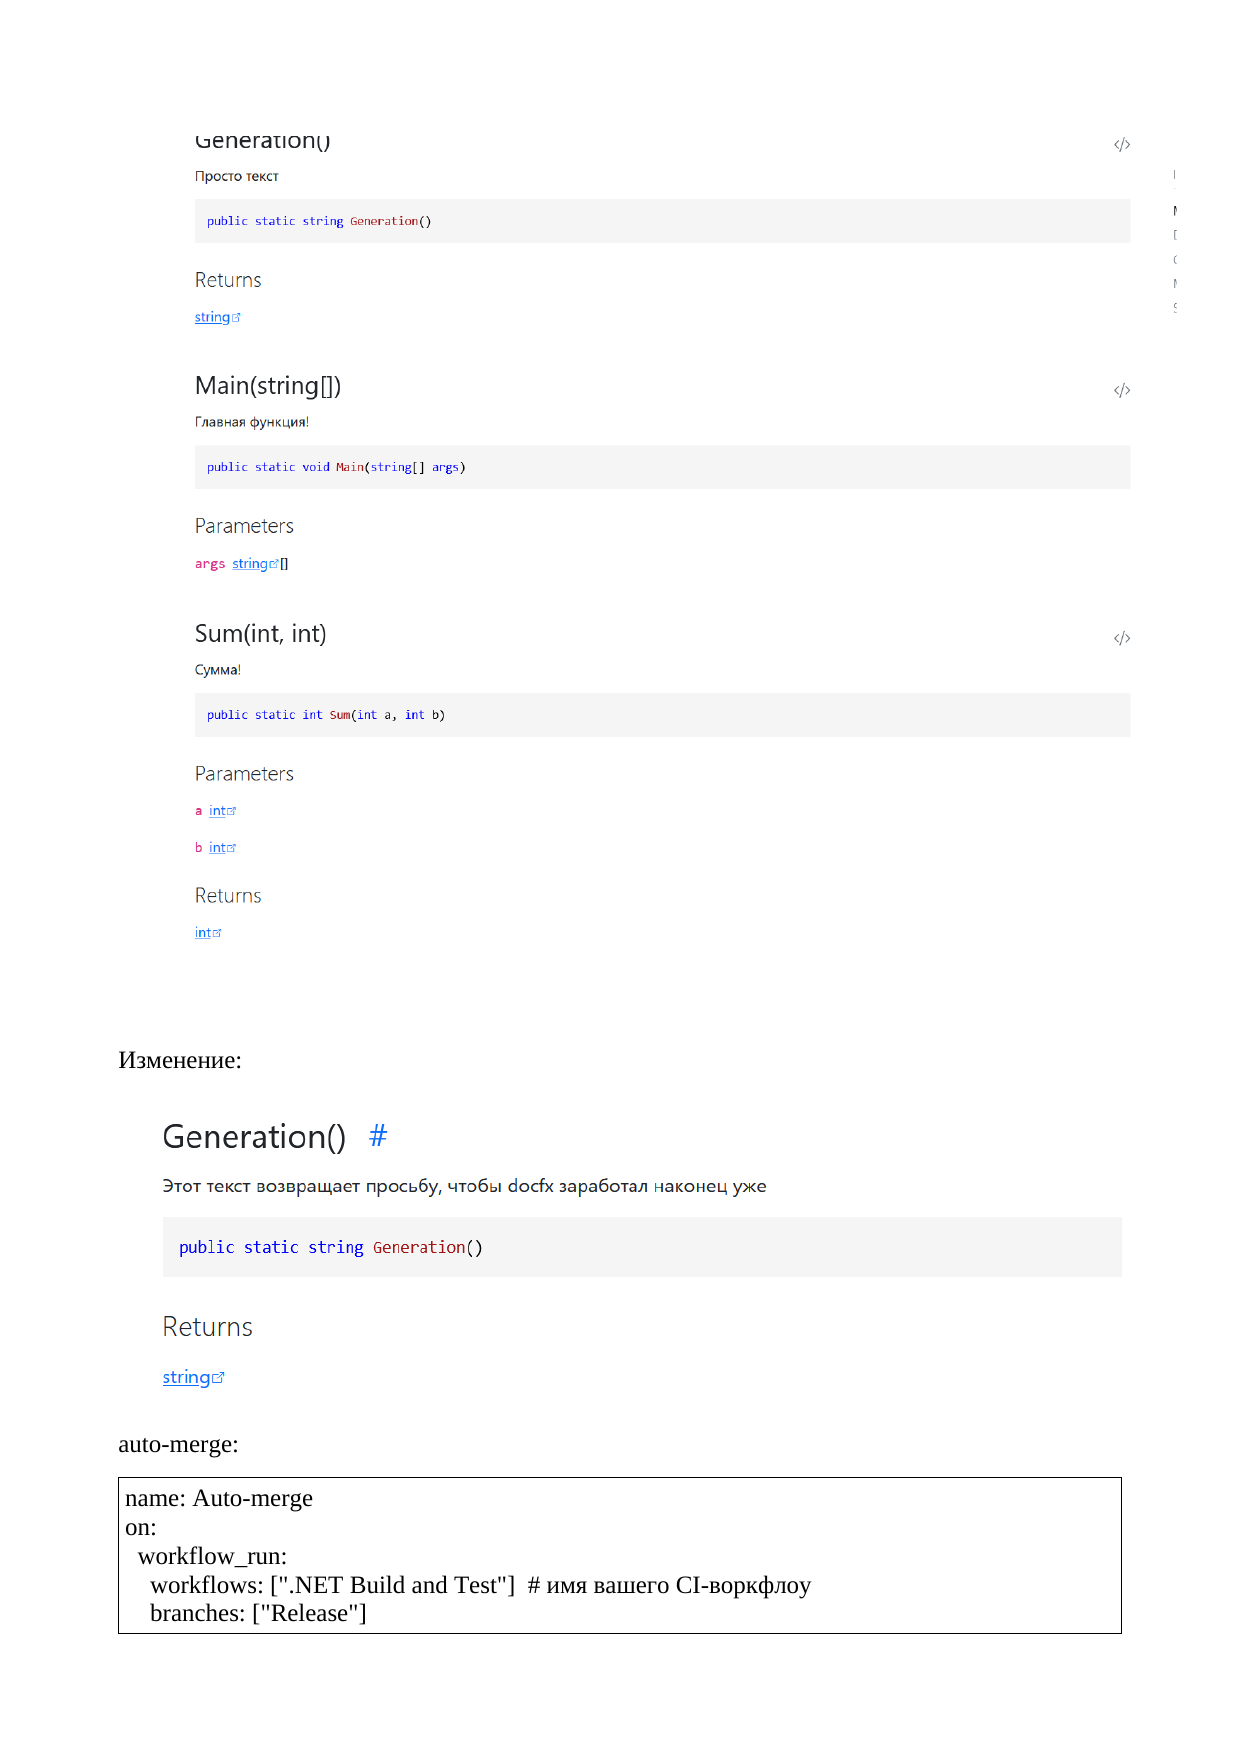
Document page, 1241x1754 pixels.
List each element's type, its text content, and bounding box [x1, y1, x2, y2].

text auto-merge: [118, 1425, 1122, 1458]
picture [118, 1092, 1123, 1425]
table_header name: Auto-merge on: workflow_run: workflows: [".NET Build and Test"] # имя вашего CI-воркфлоу branches: ["Release"] [119, 1478, 1121, 1633]
picture [172, 136, 1177, 946]
text Изменение: [118, 1045, 1122, 1074]
